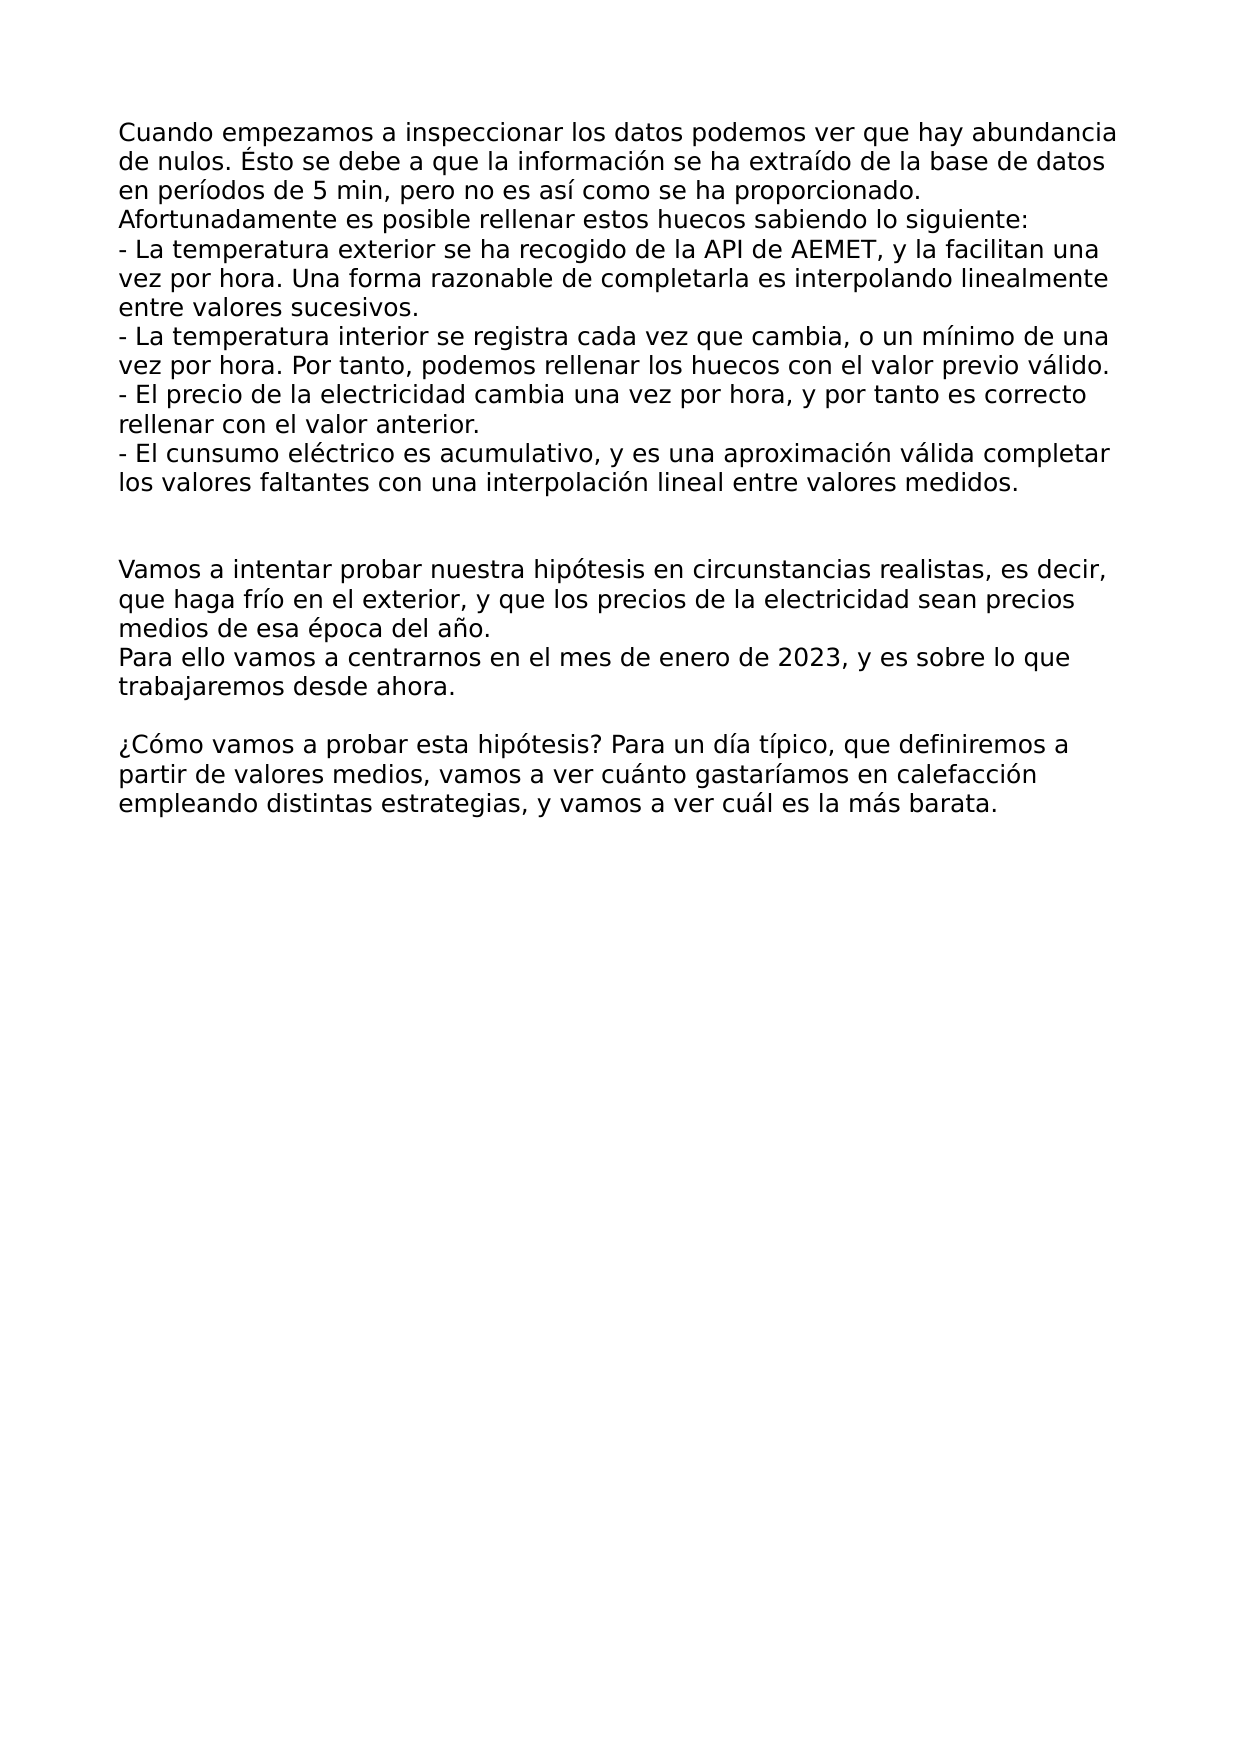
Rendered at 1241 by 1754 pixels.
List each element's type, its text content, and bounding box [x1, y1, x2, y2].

text - El precio de la electricidad cambia una vez por hora, y por tanto es correcto rellenar con el valor anterior. [118, 381, 1122, 439]
text - La temperatura exterior se ha recogido de la API de AEMET, y la facilitan una vez por hora. Una forma razonable de completarla es interpolando linealmente entre valores sucesivos. [118, 235, 1122, 322]
text Para ello vamos a centrarnos en el mes de enero de 2023, y es sobre lo que trabajaremos desde ahora. [118, 643, 1122, 701]
text - La temperatura interior se registra cada vez que cambia, o un mínimo de una vez por hora. Por tanto, podemos rellenar los huecos con el valor previo válido. [118, 322, 1122, 381]
text ¿Cómo vamos a probar esta hipótesis? Para un día típico, que definiremos a partir de valores medios, vamos a ver cuánto gastaríamos en calefacción empleando distintas estrategias, y vamos a ver cuál es la más barata. [118, 731, 1122, 818]
text Cuando empezamos a inspeccionar los datos podemos ver que hay abundancia de nulos. Ésto se debe a que la información se ha extraído de la base de datos en períodos de 5 min, pero no es así como se ha proporcionado. Afortunadamente es posible rellenar estos huecos sabiendo lo siguiente: [118, 118, 1122, 235]
text Vamos a intentar probar nuestra hipótesis en circunstancias realistas, es decir, que haga frío en el exterior, y que los precios de la electricidad sean precios medios de esa época del año. [118, 556, 1122, 643]
text - El cunsumo eléctrico es acumulativo, y es una aproximación válida completar los valores faltantes con una interpolación lineal entre valores medidos. [118, 439, 1122, 497]
